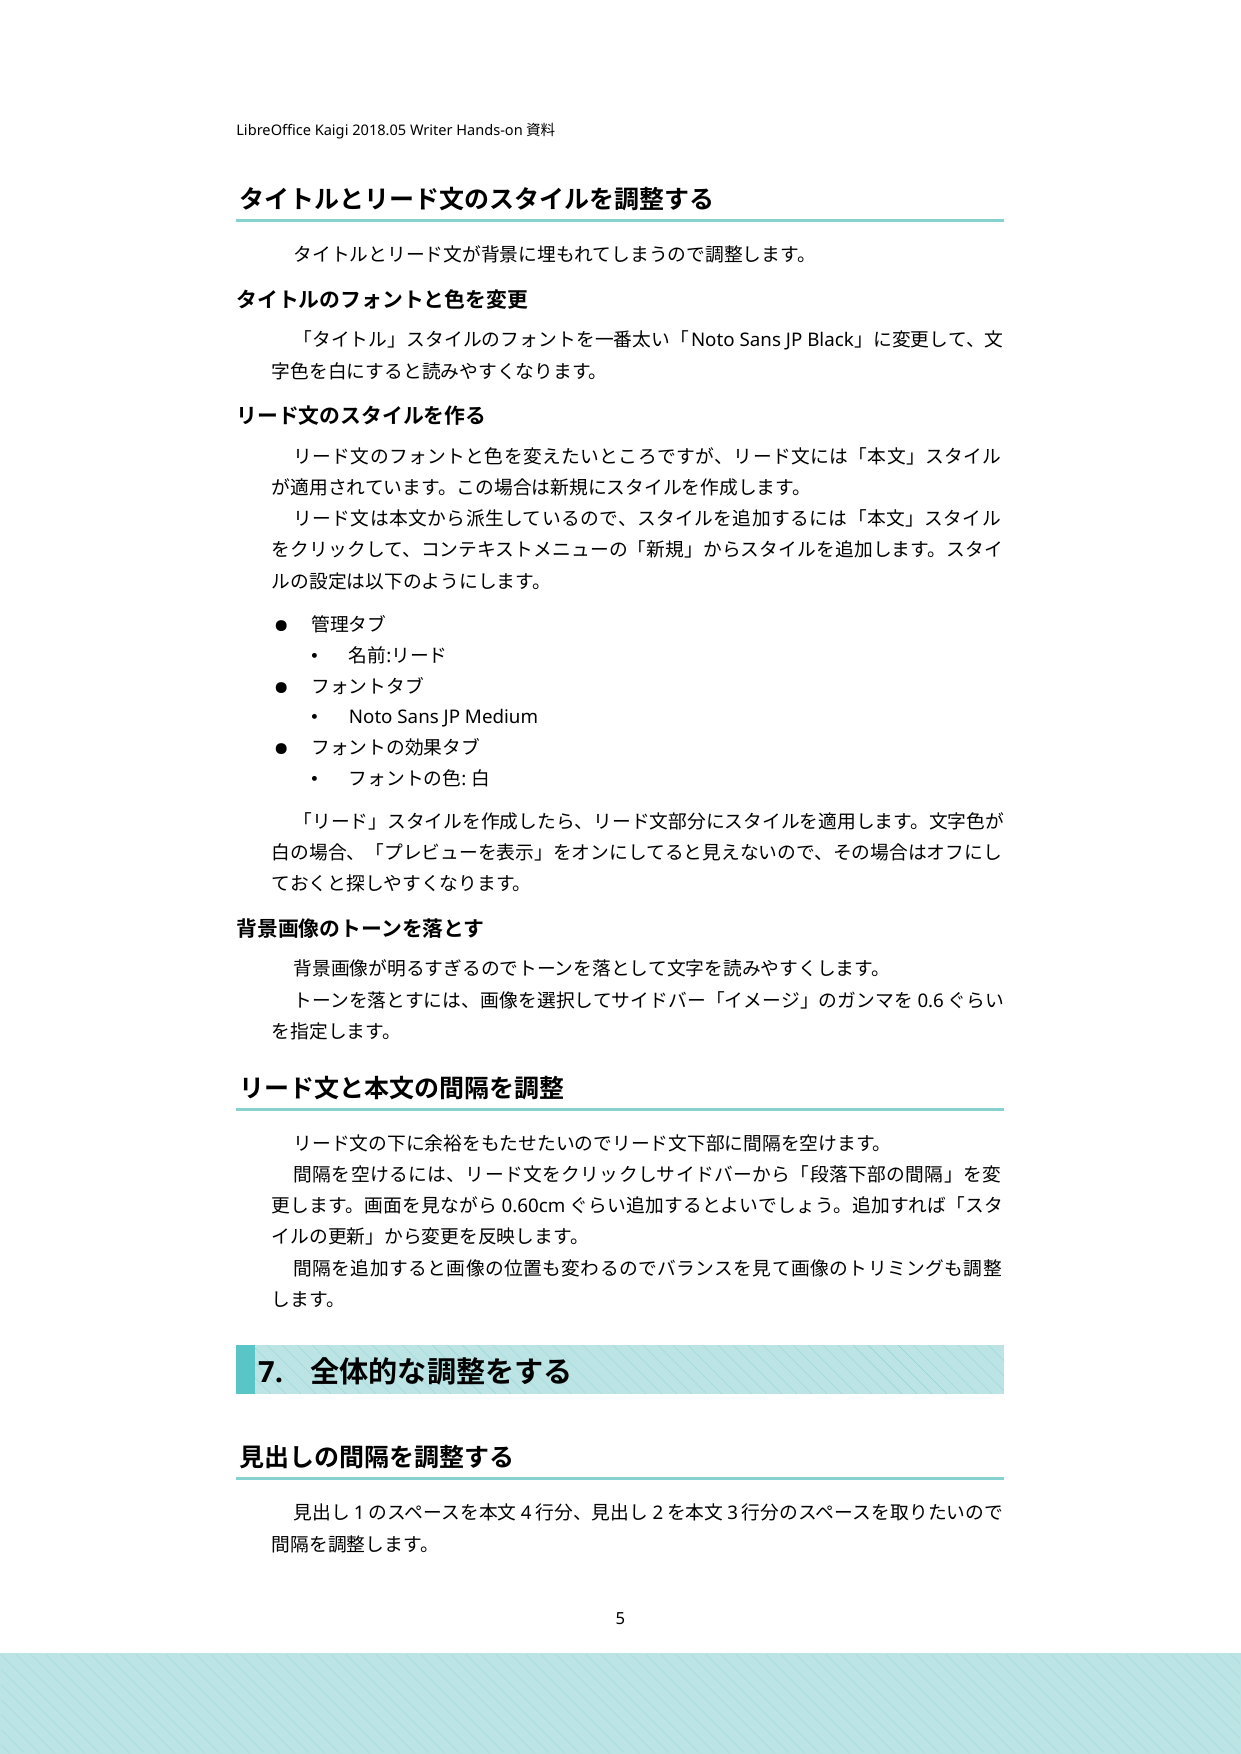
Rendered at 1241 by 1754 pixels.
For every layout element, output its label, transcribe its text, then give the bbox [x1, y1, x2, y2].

subtitle リード文のスタイルを作る [236, 399, 1004, 429]
subtitle タイトルのフォントと色を変更 [236, 283, 1004, 313]
list フォントの色: 白 [311, 763, 1004, 791]
text リード文の下に余裕をもたせたいのでリード文下部に間隔を空けます。 [272, 1128, 1004, 1156]
text 「リード」スタイルを作成したら、リード文部分にスタイルを適用します。文字色が白の場合、「プレビューを表示」をオンにしてると見えないので、その場合はオフにしておくと探しやすくなります。 [272, 807, 1004, 896]
text リード文のフォントと色を変えたいところですが、リード文には「本文」スタイルが適用されています。この場合は新規にスタイルを作成します。 [272, 441, 1004, 500]
subtitle 見出しの間隔を調整する [236, 1435, 1004, 1477]
text トーンを落とすには、画像を選択してサイドバー「イメージ」のガンマを0.6ぐらいを指定します。 [272, 985, 1004, 1044]
list 名前:リード [311, 641, 1004, 668]
text 間隔を空けるには、リード文をクリックしサイドバーから「段落下部の間隔」を変更します。画面を見ながら0.60cmぐらい追加するとよいでしょう。追加すれば「スタイルの更新」から変更を反映します。 [272, 1160, 1004, 1249]
subtitle タイトルとリード文のスタイルを調整する [236, 177, 1004, 219]
subtitle 全体的な調整をする [255, 1345, 1004, 1394]
subtitle 背景画像のトーンを落とす [236, 912, 1004, 942]
text 「タイトル」スタイルのフォントを一番太い「Noto Sans JP Black」に変更して、文字色を白にすると読みやすくなります。 [272, 325, 1004, 383]
text 背景画像が明るすぎるのでトーンを落として文字を読みやすくします。 [272, 954, 1004, 981]
text リード文は本文から派生しているので、スタイルを追加するには「本文」スタイルをクリックして、コンテキストメニューの「新規」からスタイルを追加します。スタイルの設定は以下のようにします。 [272, 504, 1004, 593]
list フォントの効果タブ [274, 732, 1004, 759]
list 管理タブ [274, 609, 1004, 636]
text タイトルとリード文が背景に埋もれてしまうので調整します。 [272, 240, 1004, 267]
text 見出し1のスペースを本文4行分、見出し2を本文3行分のスペースを取りたいので間隔を調整します。 [272, 1498, 1004, 1556]
text 間隔を追加すると画像の位置も変わるのでバランスを見て画像のトリミングも調整します。 [272, 1253, 1004, 1312]
list Noto Sans JP Medium [311, 703, 1004, 728]
subtitle リード文と本文の間隔を調整 [236, 1066, 1004, 1108]
list フォントタブ [274, 672, 1004, 699]
